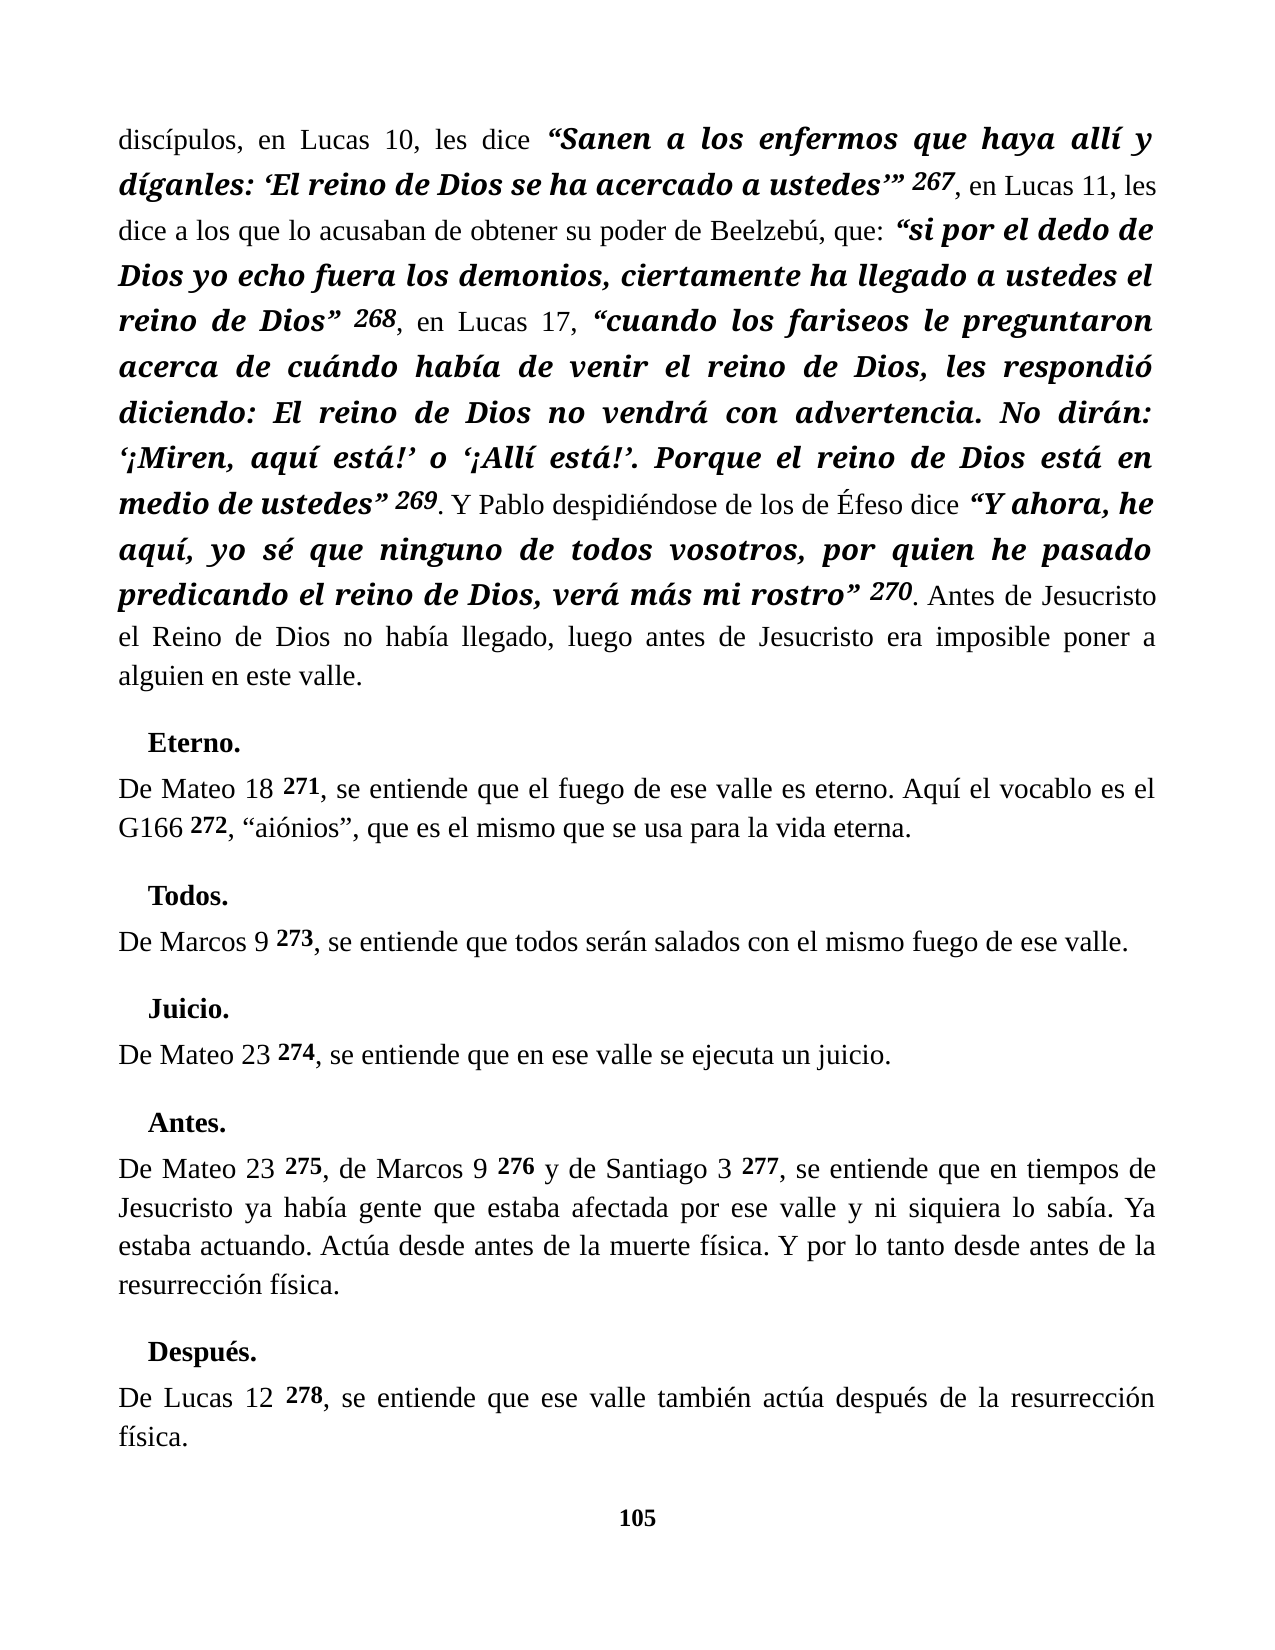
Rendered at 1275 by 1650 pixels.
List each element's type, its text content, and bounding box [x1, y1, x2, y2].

subtitle Juicio. [148, 991, 1157, 1025]
text De Lucas 12 , se entiende que ese valle también actúa después de la resurrección física. [118, 1381, 1157, 1453]
subtitle Después. [148, 1334, 1157, 1368]
text De Mateo 18 , se entiende que el fuego de ese valle es eterno. Aquí el vocablo es el G166 , “aiónios”, que es el mismo que se usa para la vida eterna. [118, 771, 1157, 843]
subtitle Todos. [148, 878, 1157, 911]
text De Marcos 9 , se entiende que todos serán salados con el mismo fuego de ese valle. [118, 924, 1157, 957]
text De Mateo 23 , se entiende que en ese valle se ejecuta un juicio. [118, 1037, 1157, 1071]
text De Mateo 23 , de Marcos 9 y de Santiago 3 , se entiende que en tiempos de Jesucristo ya había gente que estaba afectada por ese valle y ni siquiera lo sabía. Ya estaba actuando. Actúa desde antes de la muerte física. Y por lo tanto desde antes de la resurrección física. [118, 1151, 1157, 1300]
subtitle Eterno. [148, 725, 1157, 759]
text discípulos, en Lucas 10, les dice “Sanen a los enfermos que haya allí y díganles: ‘El reino de Dios se ha acercado a ustedes’” , en Lucas 11, les dice a los que lo acusaban de obtener su poder de Beelzebú, que: “si por el dedo de Dios yo echo fuera los demonios, ciertamente ha llegado a ustedes el reino de Dios” , en Lucas 17, “cuando los fariseos le preguntaron acerca de cuándo había de venir el reino de Dios, les respondió diciendo: El reino de Dios no vendrá con advertencia. No dirán: ‘¡Miren, aquí está!’ o ‘¡Allí está!’. Porque el reino de Dios está en medio de ustedes” . Y Pablo despidiéndose de los de Éfeso dice “Y ahora, he aquí, yo sé que ninguno de todos vosotros, por quien he pasado predicando el reino de Dios, verá más mi rostro” . Antes de Jesucristo el Reino de Dios no había llegado, luego antes de Jesucristo era imposible poner a alguien en este valle. [118, 118, 1157, 691]
subtitle Antes. [148, 1105, 1157, 1139]
